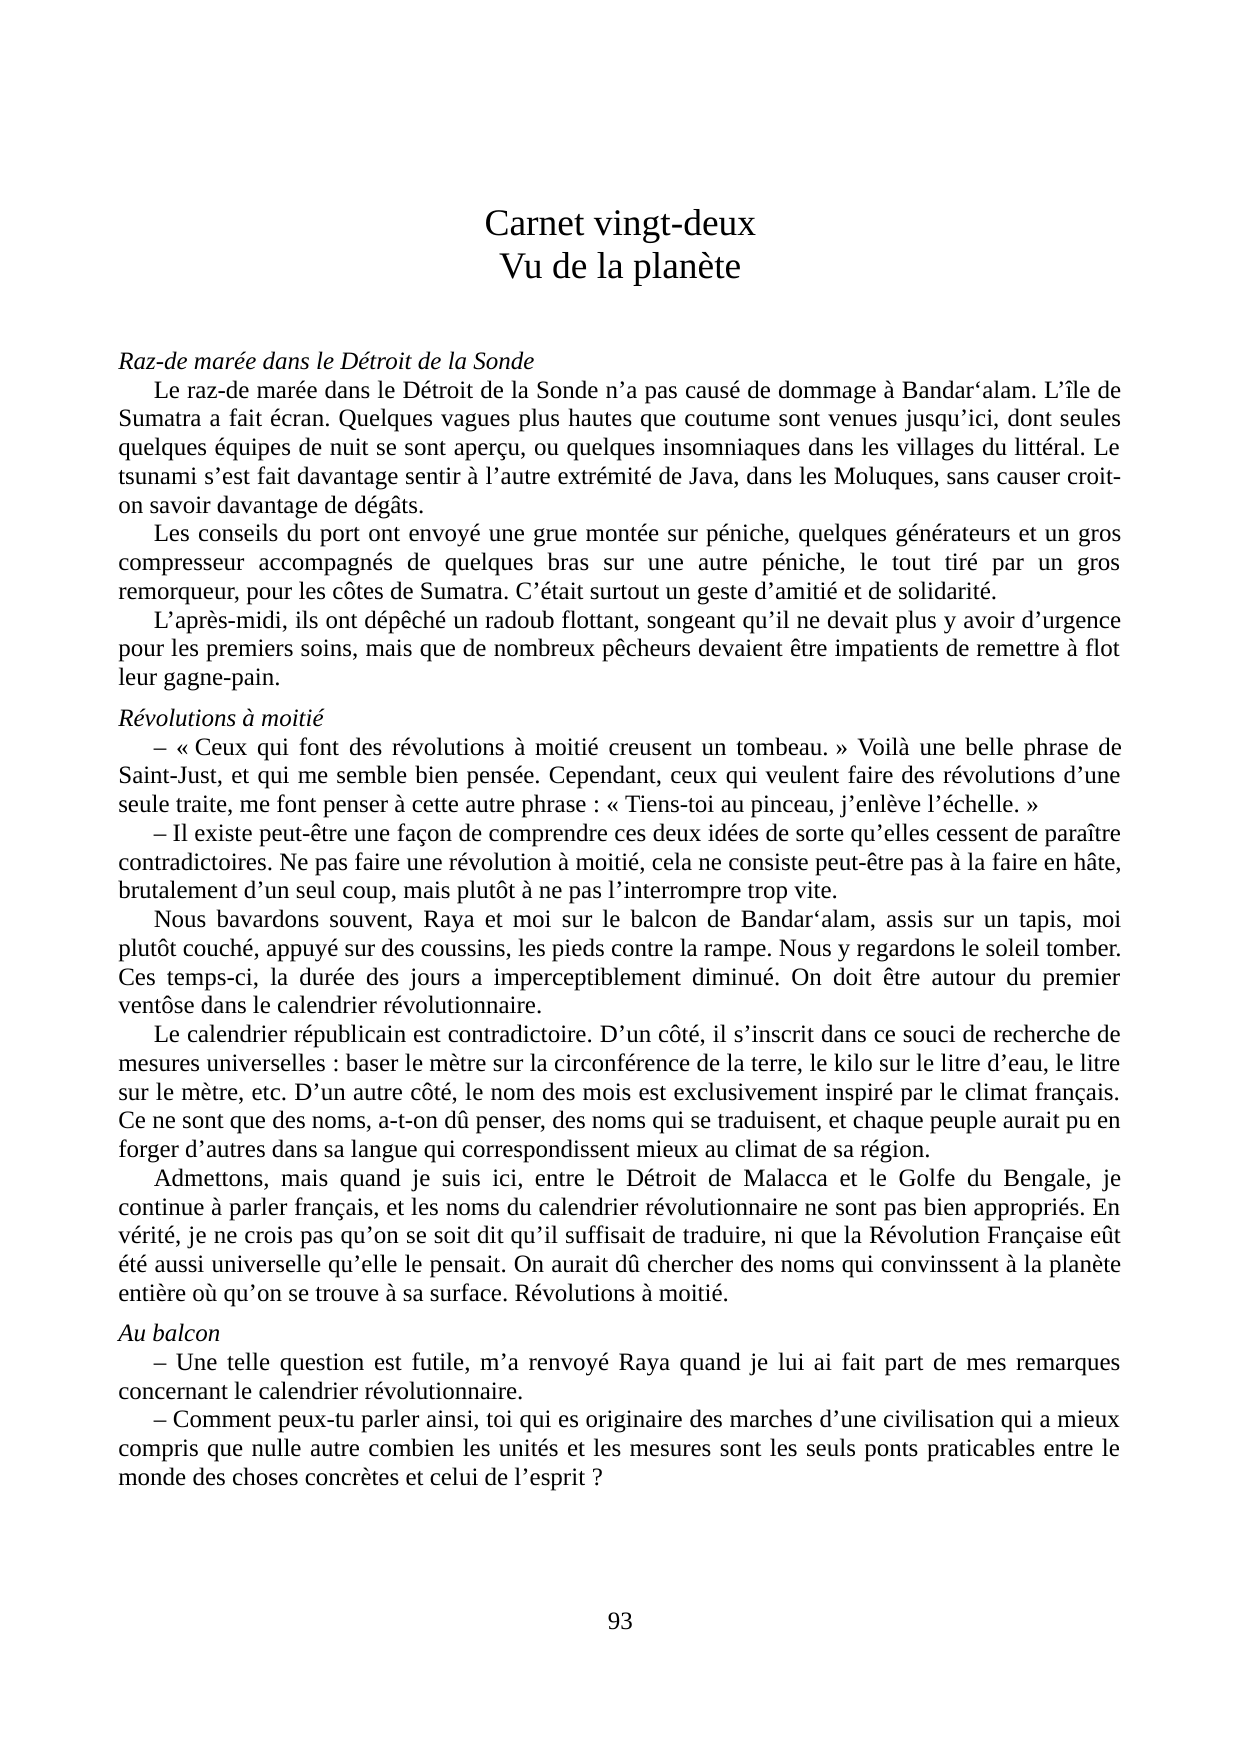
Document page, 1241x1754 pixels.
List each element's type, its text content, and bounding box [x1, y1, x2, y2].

text Les conseils du port ont envoyé une grue montée sur péniche, quelques générateurs et un gros compresseur accompagnés de quelques bras sur une autre péniche, le tout tiré par un gros remorqueur, pour les côtes de Sumatra. C’était surtout un geste d’amitié et de solidarité. [118, 518, 1122, 605]
text L’après-midi, ils ont dépêché un radoub flottant, songeant qu’il ne devait plus y avoir d’urgence pour les premiers soins, mais que de nombreux pêcheurs devaient être impatients de remettre à flot leur gagne-pain. [118, 605, 1122, 691]
subtitle Carnet vingt-deux Vu de la planète [118, 201, 1122, 287]
text Le raz-de marée dans le Détroit de la Sonde n’a pas causé de dommage à Bandar‘alam. L’île de Sumatra a fait écran. Quelques vagues plus hautes que coutume sont venues jusqu’ici, dont seules quelques équipes de nuit se sont aperçu, ou quelques insomniaques dans les villages du littéral. Le tsunami s’est fait davantage sentir à l’autre extrémité de Java, dans les Moluques, sans causer croit-on savoir davantage de dégâts. [118, 375, 1122, 518]
text Nous bavardons souvent, Raya et moi sur le balcon de Bandar‘alam, assis sur un tapis, moi plutôt couché, appuyé sur des coussins, les pieds contre la rampe. Nous y regardons le soleil tomber. Ces temps-ci, la durée des jours a imperceptiblement diminué. On doit être autour du premier ventôse dans le calendrier révolutionnaire. [118, 904, 1122, 1019]
text – Une telle question est futile, m’a renvoyé Raya quand je lui ai fait part de mes remarques concernant le calendrier révolutionnaire. [118, 1347, 1122, 1404]
subtitle Au balcon [118, 1318, 1122, 1347]
text Admettons, mais quand je suis ici, entre le Détroit de Malacca et le Golfe du Bengale, je continue à parler français, et les noms du calendrier révolutionnaire ne sont pas bien appropriés. En vérité, je ne crois pas qu’on se soit dit qu’il suffisait de traduire, ni que la Révolution Française eût été aussi universelle qu’elle le pensait. On aurait dû chercher des noms qui convinssent à la planète entière où qu’on se trouve à sa surface. Révolutions à moitié. [118, 1163, 1122, 1307]
text – « Ceux qui font des révolutions à moitié creusent un tombeau. » Voilà une belle phrase de Saint-Just, et qui me semble bien pensée. Cependant, ceux qui veulent faire des révolutions d’une seule traite, me font penser à cette autre phrase : « Tiens-toi au pinceau, j’enlève l’échelle. » [118, 732, 1122, 818]
subtitle Révolutions à moitié [118, 703, 1122, 732]
text Le calendrier républicain est contradictoire. D’un côté, il s’inscrit dans ce souci de recherche de mesures universelles : baser le mètre sur la circonférence de la terre, le kilo sur le litre d’eau, le litre sur le mètre, etc. D’un autre côté, le nom des mois est exclusivement inspiré par le climat français. Ce ne sont que des noms, a-t-on dû penser, des noms qui se traduisent, et chaque peuple aurait pu en forger d’autres dans sa langue qui correspondissent mieux au climat de sa région. [118, 1019, 1122, 1163]
text – Comment peux-tu parler ainsi, toi qui es originaire des marches d’une civilisation qui a mieux compris que nulle autre combien les unités et les mesures sont les seuls ponts praticables entre le monde des choses concrètes et celui de l’esprit ? [118, 1404, 1122, 1491]
text – Il existe peut-être une façon de comprendre ces deux idées de sorte qu’elles cessent de paraître contradictoires. Ne pas faire une révolution à moitié, cela ne consiste peut-être pas à la faire en hâte, brutalement d’un seul coup, mais plutôt à ne pas l’interrompre trop vite. [118, 818, 1122, 904]
subtitle Raz-de marée dans le Détroit de la Sonde [118, 346, 1122, 375]
